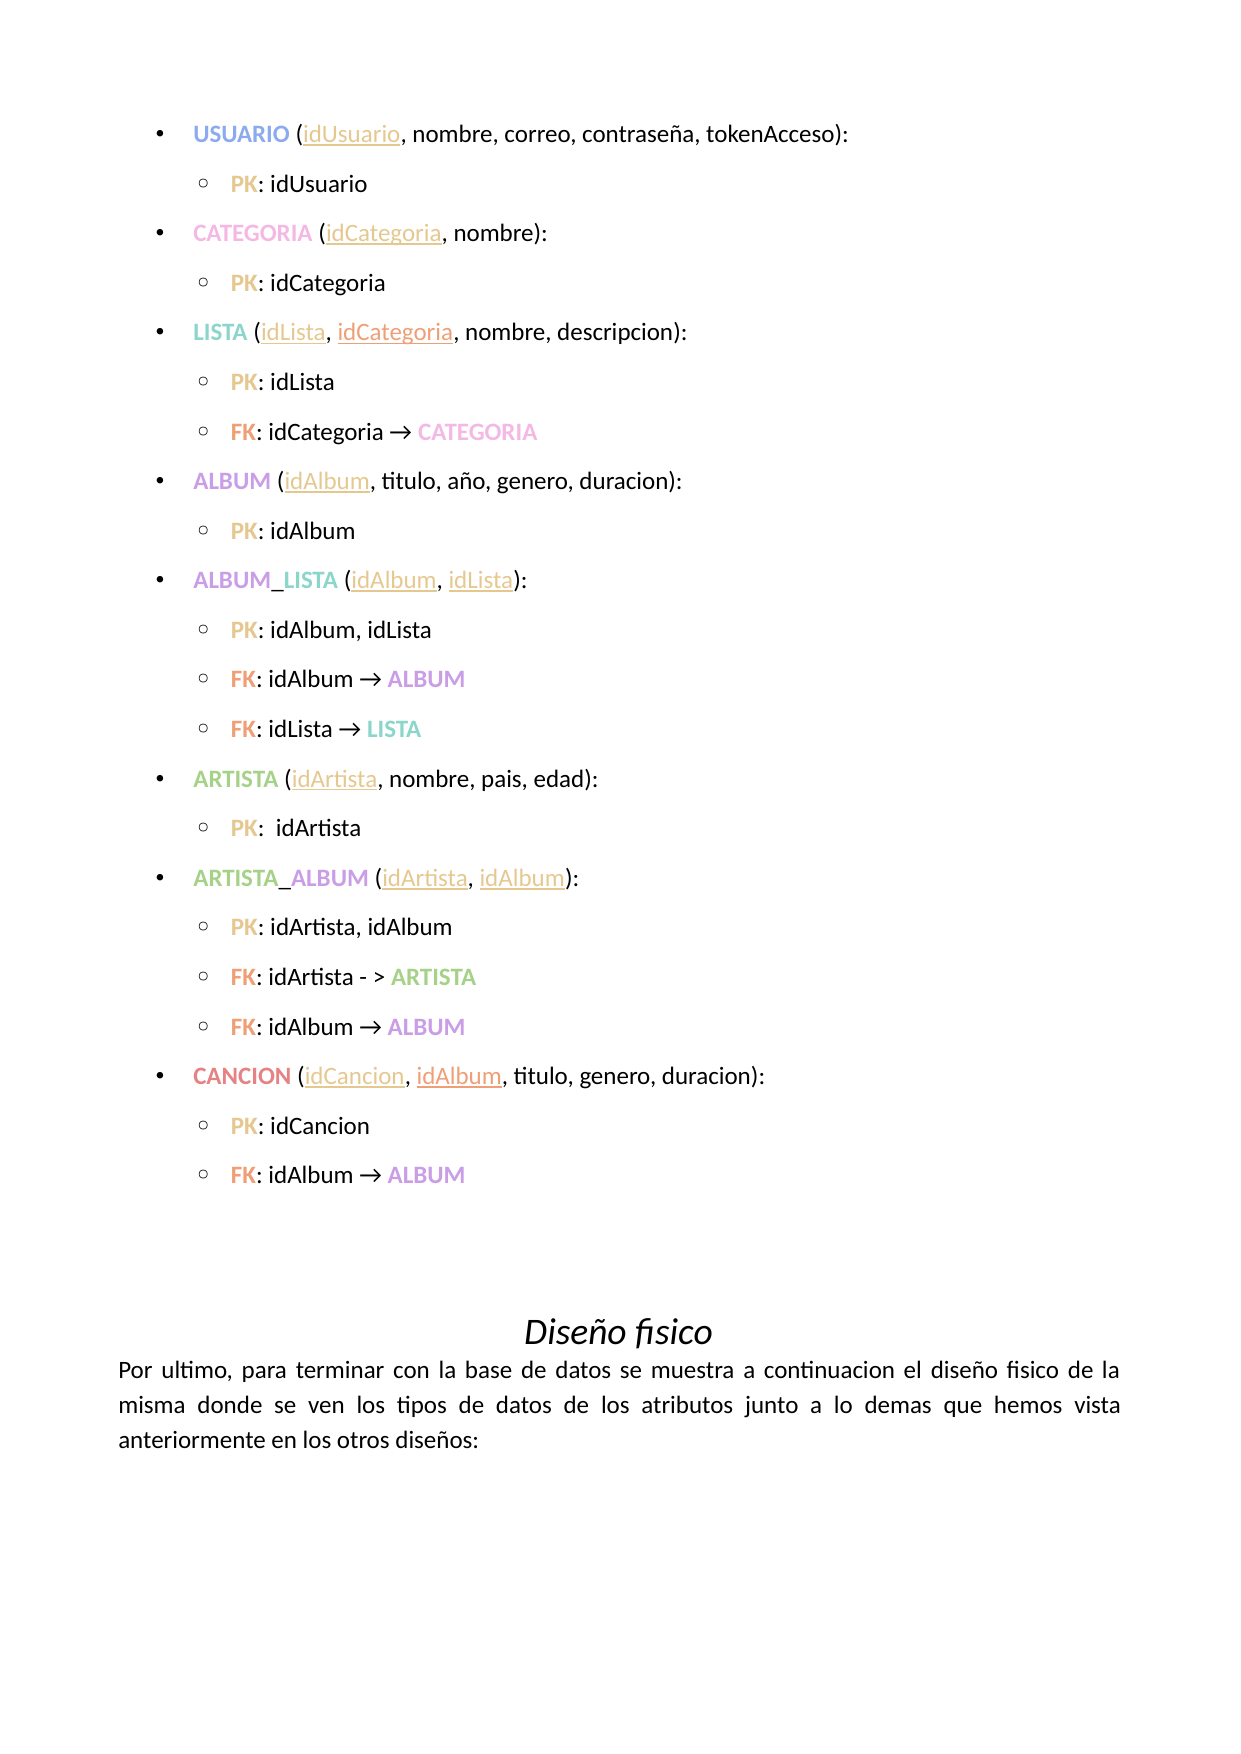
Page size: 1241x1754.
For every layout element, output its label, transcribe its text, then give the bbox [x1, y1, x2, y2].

list PK: idCancion [193, 1110, 1122, 1140]
list PK: idArtista, idAlbum [193, 911, 1122, 942]
list PK: idCategoria [193, 267, 1122, 297]
list PK: idAlbum [193, 515, 1122, 545]
list FK: idAlbum → ALBUM [193, 663, 1122, 694]
list ARTISTA (idArtista, nombre, pais, edad): [156, 763, 1122, 793]
list ARTISTA_ALBUM (idArtista, idAlbum): [156, 862, 1122, 892]
list CANCION (idCancion, idAlbum, titulo, genero, duracion): [156, 1060, 1122, 1091]
list USUARIO (idUsuario, nombre, correo, contraseña, tokenAcceso): [156, 118, 1122, 149]
list LISTA (idLista, idCategoria, nombre, descripcion): [156, 316, 1122, 347]
text Por ultimo, para terminar con la base de datos se muestra a continuacion el diseño fisico de la misma donde se ven los tipos de datos de los atributos junto a lo demas que hemos vista anteriormente en los otros diseños: [118, 1354, 1122, 1454]
text Diseño fisico [118, 1308, 1122, 1354]
list CATEGORIA (idCategoria, nombre): [156, 217, 1122, 248]
list ALBUM (idAlbum, titulo, año, genero, duracion): [156, 465, 1122, 496]
list PK: idAlbum, idLista [193, 614, 1122, 644]
list PK: idArtista [193, 812, 1122, 843]
list FK: idCategoria → CATEGORIA [193, 416, 1122, 446]
list FK: idArtista - > ARTISTA [193, 961, 1122, 992]
list PK: idUsuario [193, 168, 1122, 198]
list ALBUM_LISTA (idAlbum, idLista): [156, 564, 1122, 595]
list FK: idAlbum → ALBUM [193, 1011, 1122, 1041]
list PK: idLista [193, 366, 1122, 397]
list FK: idLista → LISTA [193, 713, 1122, 744]
list FK: idAlbum → ALBUM [193, 1159, 1122, 1190]
